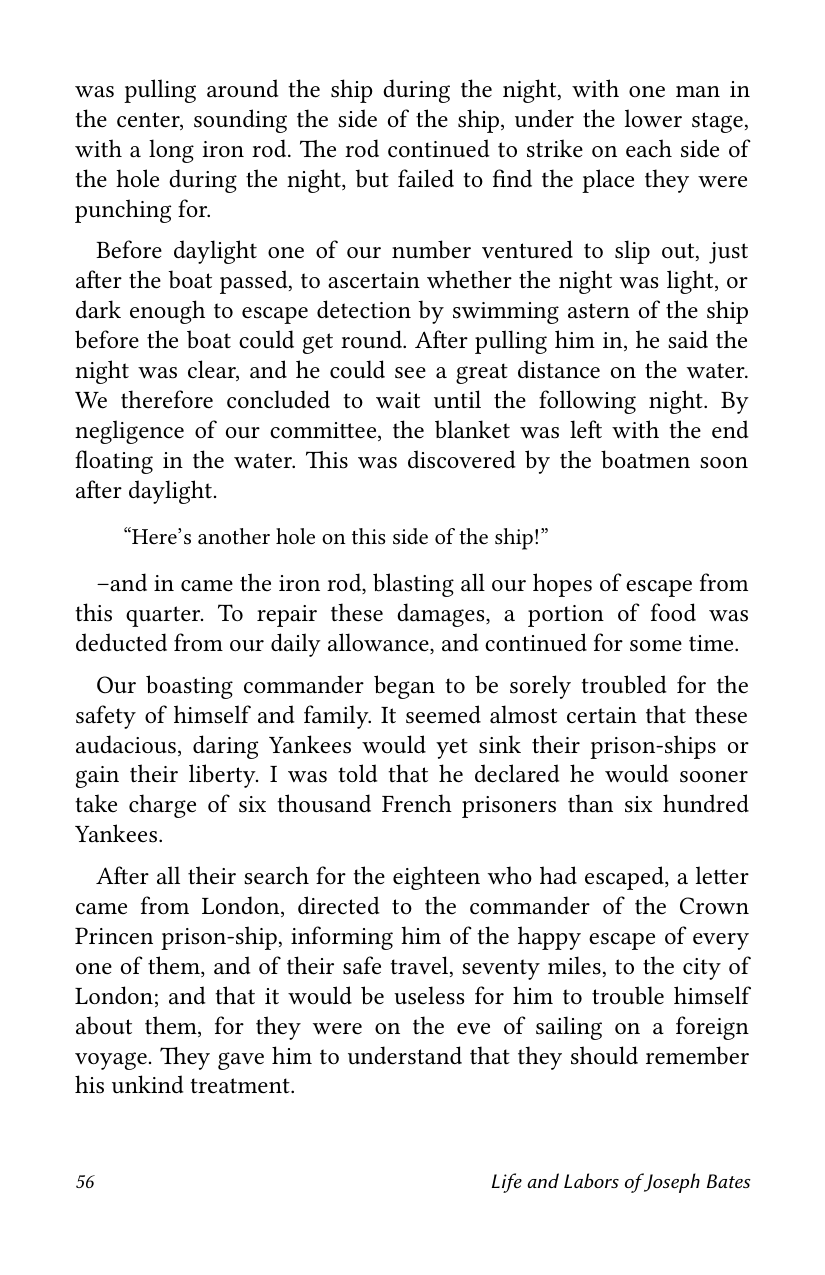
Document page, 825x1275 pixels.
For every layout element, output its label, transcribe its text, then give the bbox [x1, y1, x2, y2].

text Before daylight one of our number ventured to slip out, just after the boat passed, to ascertain whether the night was light, or dark enough to escape detection by swimming astern of the ship before the boat could get round. After pulling him in, he said the night was clear, and he could see a great distance on the water. We therefore concluded to wait until the following night. By negligence of our committee, the blanket was left with the end floating in the water. This was discovered by the boatmen soon after daylight. [75, 237, 750, 504]
text “Here’s another hole on this side of the ship!” [105, 524, 720, 550]
text Our boasting commander began to be sorely troubled for the safety of himself and family. It seemed almost certain that these audacious, daring Yankees would yet sink their prison-ships or gain their liberty. I was told that he declared he would sooner take charge of six thousand French prisoners than six hundred Yankees. [75, 671, 750, 849]
text After all their search for the eighteen who had escaped, a letter came from London, directed to the commander of the Crown Princen prison-ship, informing him of the happy escape of every one of them, and of their safe travel, seventy miles, to the city of London; and that it would be useless for him to trouble himself about them, for they were on the eve of sailing on a foreign voyage. They gave him to understand that they should remember his unkind treatment. [75, 862, 750, 1100]
text was pulling around the ship during the night, with one man in the center, sounding the side of the ship, under the lower stage, with a long iron rod. The rod continued to strike on each side of the hole during the night, but failed to find the place they were punching for. [75, 75, 750, 223]
text –and in came the iron rod, blasting all our hopes of escape from this quarter. To repair these damages, a portion of food was deducted from our daily allowance, and continued for some time. [75, 569, 750, 657]
